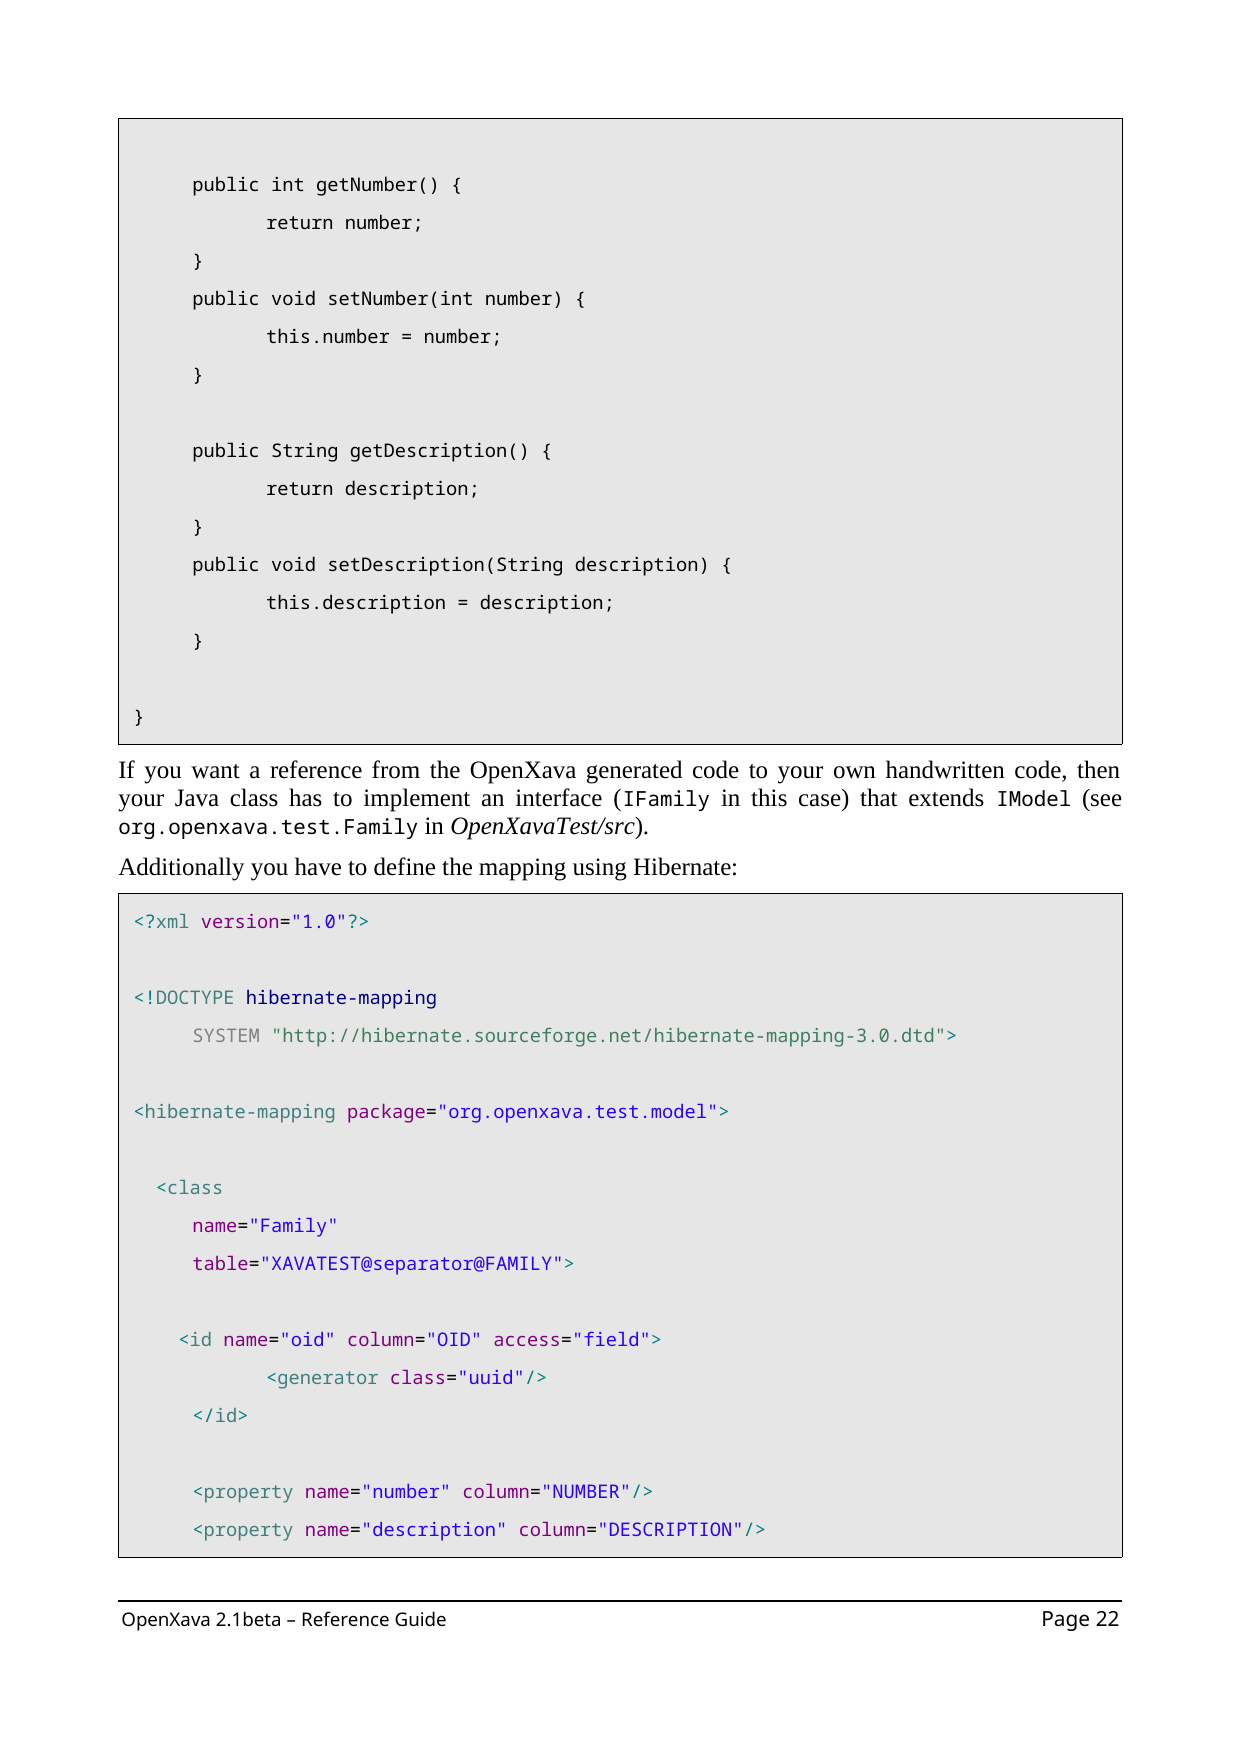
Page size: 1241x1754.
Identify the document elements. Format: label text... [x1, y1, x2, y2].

text public void setNumber(int number) { [119, 270, 1122, 308]
text </id> [119, 1387, 1122, 1425]
text <property name="description" column="DESCRIPTION"/> [119, 1501, 1122, 1557]
text <generator class="uuid"/> [119, 1349, 1122, 1387]
text } [119, 688, 1122, 744]
text <hibernate-mapping package="org.openxava.test.model"> [119, 1083, 1122, 1121]
text table="XAVATEST@separator@FAMILY"> [119, 1235, 1122, 1273]
text <class [119, 1159, 1122, 1197]
text this.description = description; [119, 574, 1122, 612]
text <?xml version="1.0"?> [119, 894, 1122, 931]
text Additionally you have to define the mapping using Hibernate: [118, 853, 1122, 881]
text name="Family" [119, 1197, 1122, 1235]
text } [119, 498, 1122, 536]
text <!DOCTYPE hibernate-mapping [119, 969, 1122, 1007]
text } [119, 232, 1122, 270]
text public int getNumber() { [119, 156, 1122, 194]
text } [119, 612, 1122, 650]
text } [119, 346, 1122, 384]
text <property name="number" column="NUMBER"/> [119, 1463, 1122, 1501]
text SYSTEM "http://hibernate.sourceforge.net/hibernate-mapping-3.0.dtd"> [119, 1007, 1122, 1045]
text <id name="oid" column="OID" access="field"> [119, 1311, 1122, 1349]
text this.number = number; [119, 308, 1122, 346]
text return description; [119, 460, 1122, 498]
text public String getDescription() { [119, 422, 1122, 460]
text public void setDescription(String description) { [119, 536, 1122, 574]
text return number; [119, 194, 1122, 232]
text If you want a reference from the OpenXava generated code to your own handwritten code, then your Java class has to implement an interface (IFamily in this case) that extends IModel (see org.openxava.test.Family in OpenXavaTest/src). [118, 756, 1122, 840]
